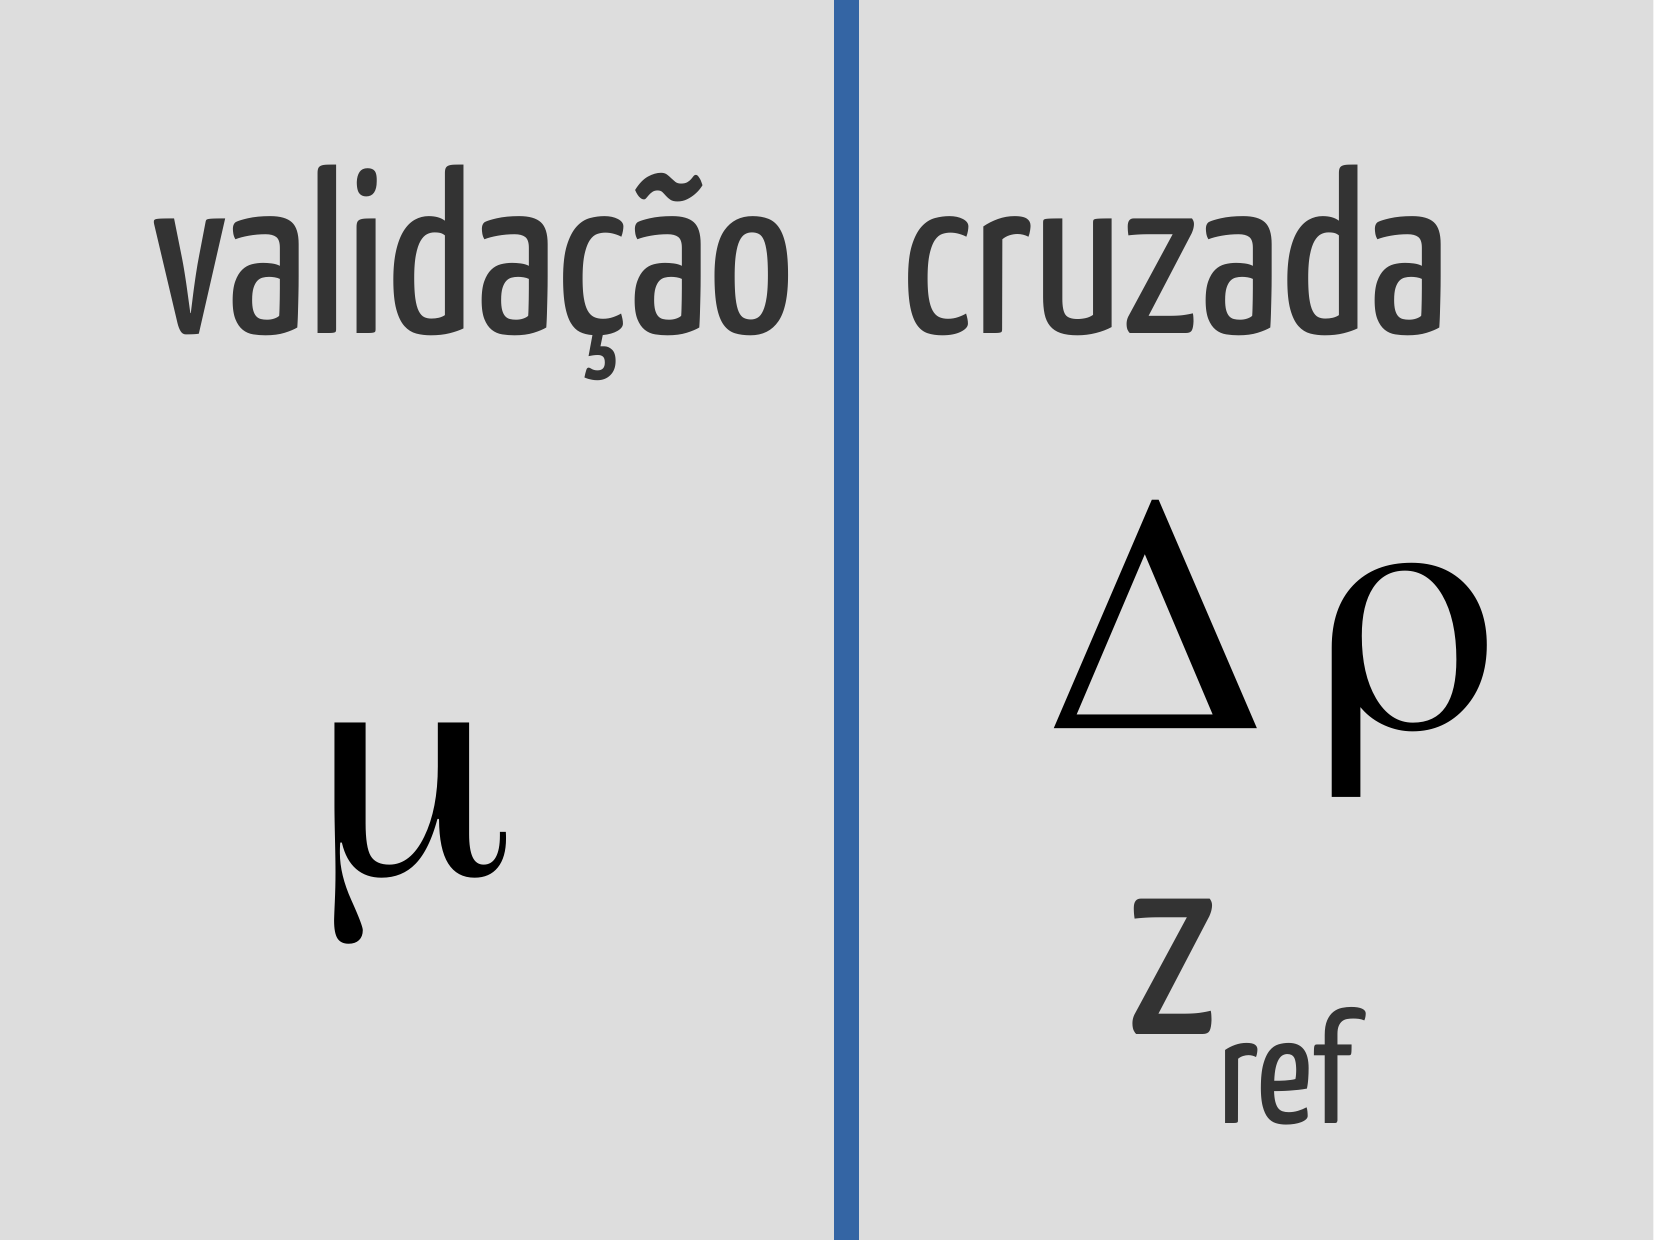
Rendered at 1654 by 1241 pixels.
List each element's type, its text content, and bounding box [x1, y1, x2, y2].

title validação cruzada [859, 62, 1545, 430]
chart [1028, 481, 1514, 814]
text_box zref [1113, 814, 1465, 1204]
chart [299, 703, 534, 959]
title validação cruzada [56, 62, 834, 430]
